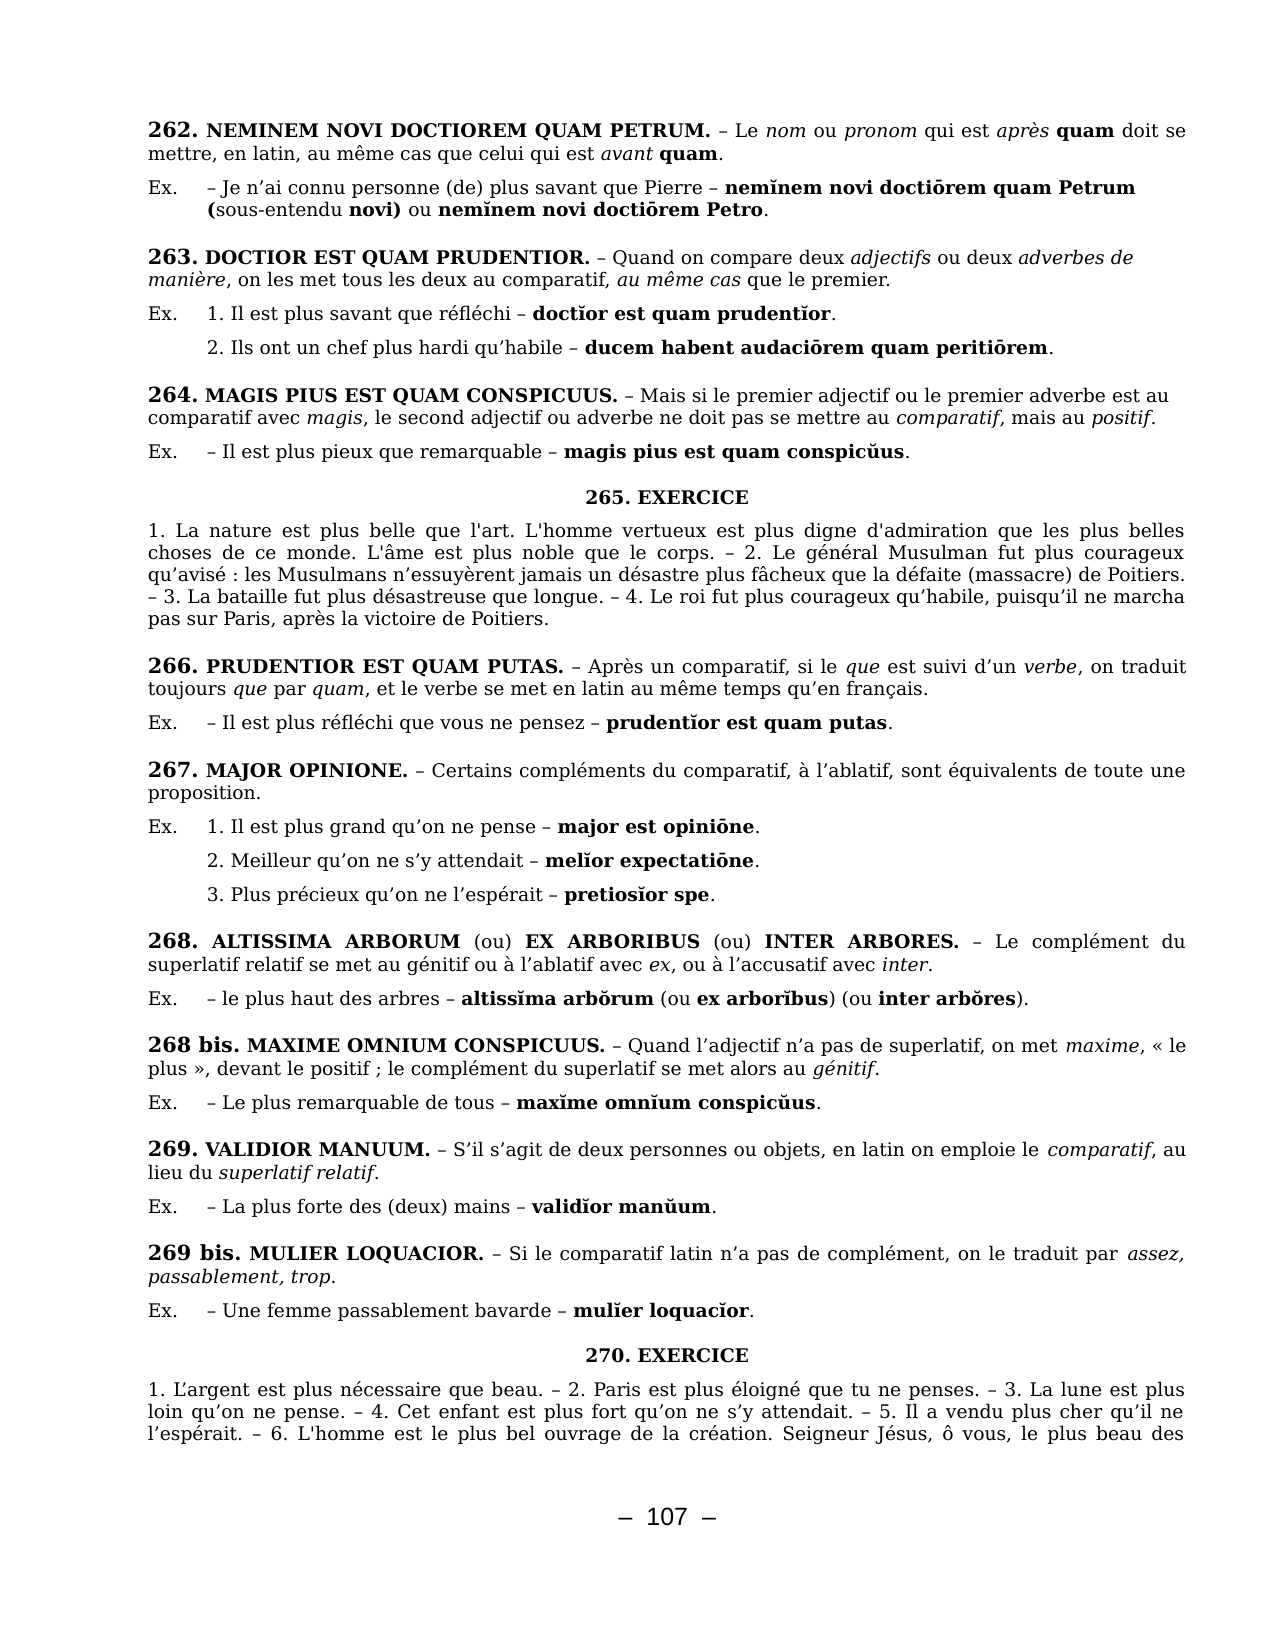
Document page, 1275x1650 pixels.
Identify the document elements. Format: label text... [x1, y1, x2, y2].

text 3. Plus précieux qu’on ne l’espérait – pretiosĭor spe. [148, 883, 1186, 906]
text Ex. 1. Il est plus grand qu’on ne pense – major est opiniōne. [148, 816, 1186, 838]
text 270. EXERCICE [148, 1345, 1186, 1367]
text 268 bis. MAXIME OMNIUM CONSPICUUS. – Quand l’adjectif n’a pas de superlatif, on met maxime, « le plus », devant le positif ; le complément du superlatif se met alors au génitif. [148, 1033, 1186, 1079]
text 262. NEMINEM NOVI DOCTIOREM QUAM PETRUM. – Le nom ou pronom qui est après quam doit se mettre, en latin, au même cas que celui qui est avant quam. [148, 118, 1186, 165]
text 1. La nature est plus belle que l'art. L'homme vertueux est plus digne d'admiration que les plus belles choses de ce monde. L'âme est plus noble que le corps. – 2. Le général Musulman fut plus courageux qu’avisé : les Musulmans n’essuyèrent jamais un désastre plus fâcheux que la défaite (massacre) de Poitiers. – 3. La bataille fut plus désastreuse que longue. – 4. Le roi fut plus courageux qu’habile, puisqu’il ne marcha pas sur Paris, après la victoire de Poitiers. [148, 520, 1186, 630]
text Ex. – Il est plus pieux que remarquable – magis pius est quam conspicŭus. [148, 441, 1186, 463]
text 2. Ils ont un chef plus hardi qu’habile – ducem habent audaciōrem quam peritiōrem. [148, 337, 1186, 359]
text 268. ALTISSIMA ARBORUM (ou) EX ARBORIBUS (ou) INTER ARBORES. – Le complément du superlatif relatif se met au génitif ou à l’ablatif avec ex, ou à l’accusatif avec inter. [148, 929, 1186, 976]
text Ex. – Je n’ai connu personne (de) plus savant que Pierre – nemĭnem novi doctiōrem quam Petrum (sous-entendu novi) ou nemĭnem novi doctiōrem Petro. [148, 177, 1186, 221]
text 1. L’argent est plus nécessaire que beau. – 2. Paris est plus éloigné que tu ne penses. – 3. La lune est plus loin qu’on ne pense. – 4. Cet enfant est plus fort qu’on ne s’y attendait. – 5. Il a vendu plus cher qu’il ne l’espérait. – 6. L'homme est le plus bel ouvrage de la création. Seigneur Jésus, ô vous, le plus beau des [148, 1379, 1186, 1445]
text 267. MAJOR OPINIONE. – Certains compléments du comparatif, à l’ablatif, sont équivalents de toute une proposition. [148, 757, 1186, 804]
text 265. EXERCICE [148, 486, 1186, 508]
text 264. MAGIS PIUS EST QUAM CONSPICUUS. – Mais si le premier adjectif ou le premier adverbe est au comparatif avec magis, le second adjectif ou adverbe ne doit pas se mettre au comparatif, mais au positif. [148, 382, 1186, 429]
text Ex. – La plus forte des (deux) mains – validĭor manŭum. [148, 1195, 1186, 1217]
text 266. PRUDENTIOR EST QUAM PUTAS. – Après un comparatif, si le que est suivi d’un verbe, on traduit toujours que par quam, et le verbe se met en latin au même temps qu’en français. [148, 653, 1186, 700]
text Ex. 1. Il est plus savant que réfléchi – doctĭor est quam prudentĭor. [148, 303, 1186, 325]
text Ex. – le plus haut des arbres – altissĭma arbŏrum (ou ex arborĭbus) (ou inter arbŏres). [148, 987, 1186, 1009]
text 269 bis. MULIER LOQUACIOR. – Si le comparatif latin n’a pas de complément, on le traduit par assez, passablement, trop. [148, 1241, 1186, 1287]
text Ex. – Il est plus réfléchi que vous ne pensez – prudentĭor est quam putas. [148, 712, 1186, 734]
text Ex. – Le plus remarquable de tous – maxĭme omnĭum conspicŭus. [148, 1091, 1186, 1113]
text 263. DOCTIOR EST QUAM PRUDENTIOR. – Quand on compare deux adjectifs ou deux adverbes de manière, on les met tous les deux au comparatif, au même cas que le premier. [148, 244, 1186, 291]
text Ex. – Une femme passablement bavarde – mulĭer loquacĭor. [148, 1299, 1186, 1321]
text 2. Meilleur qu’on ne s’y attendait – melĭor expectatiōne. [148, 849, 1186, 872]
text 269. VALIDIOR MANUUM. – S’il s’agit de deux personnes ou objets, en latin on emploie le comparatif, au lieu du superlatif relatif. [148, 1137, 1186, 1183]
